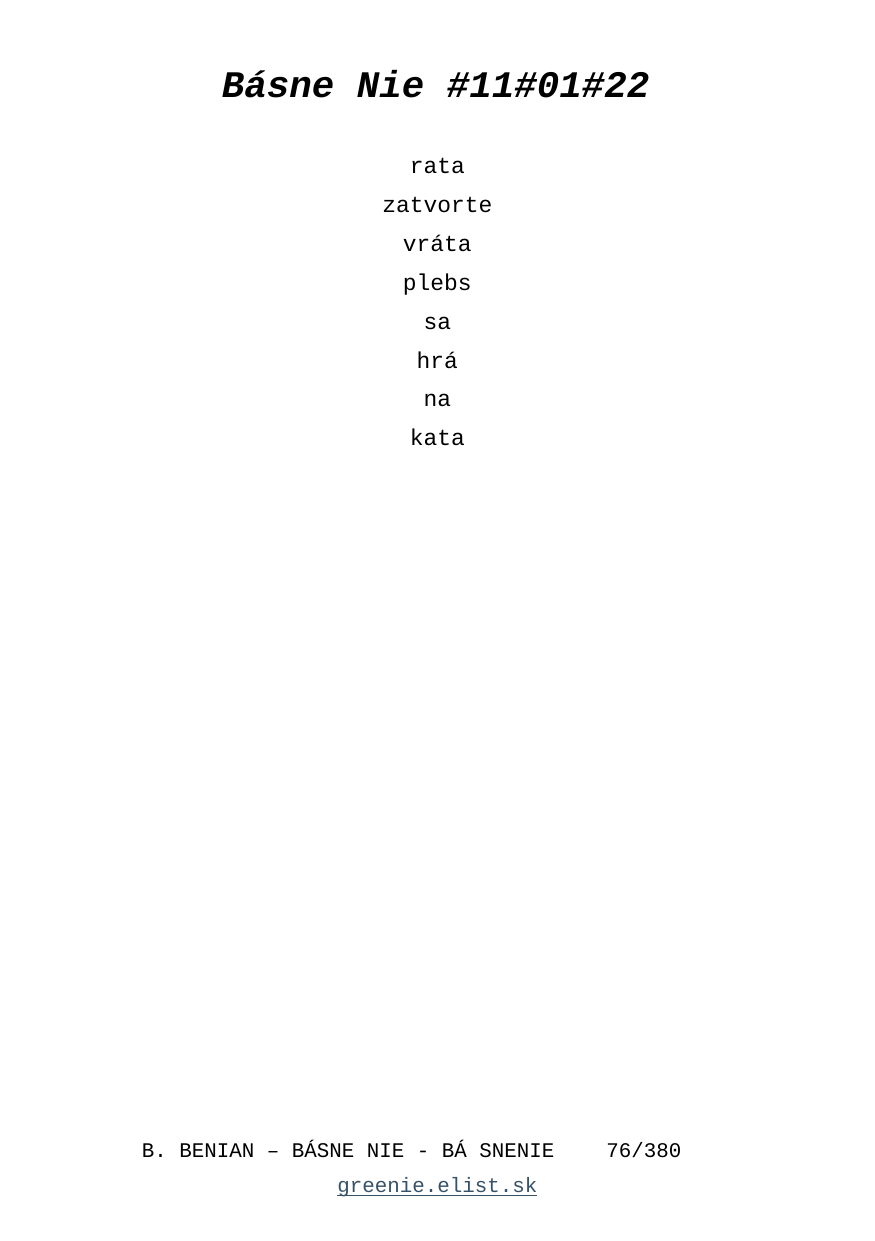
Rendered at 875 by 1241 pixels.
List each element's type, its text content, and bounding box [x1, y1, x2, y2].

text rata zatvorte vráta plebs sa hrá na kata [41, 155, 833, 453]
subtitle Básne Nie #11#01#22 [41, 66, 833, 109]
